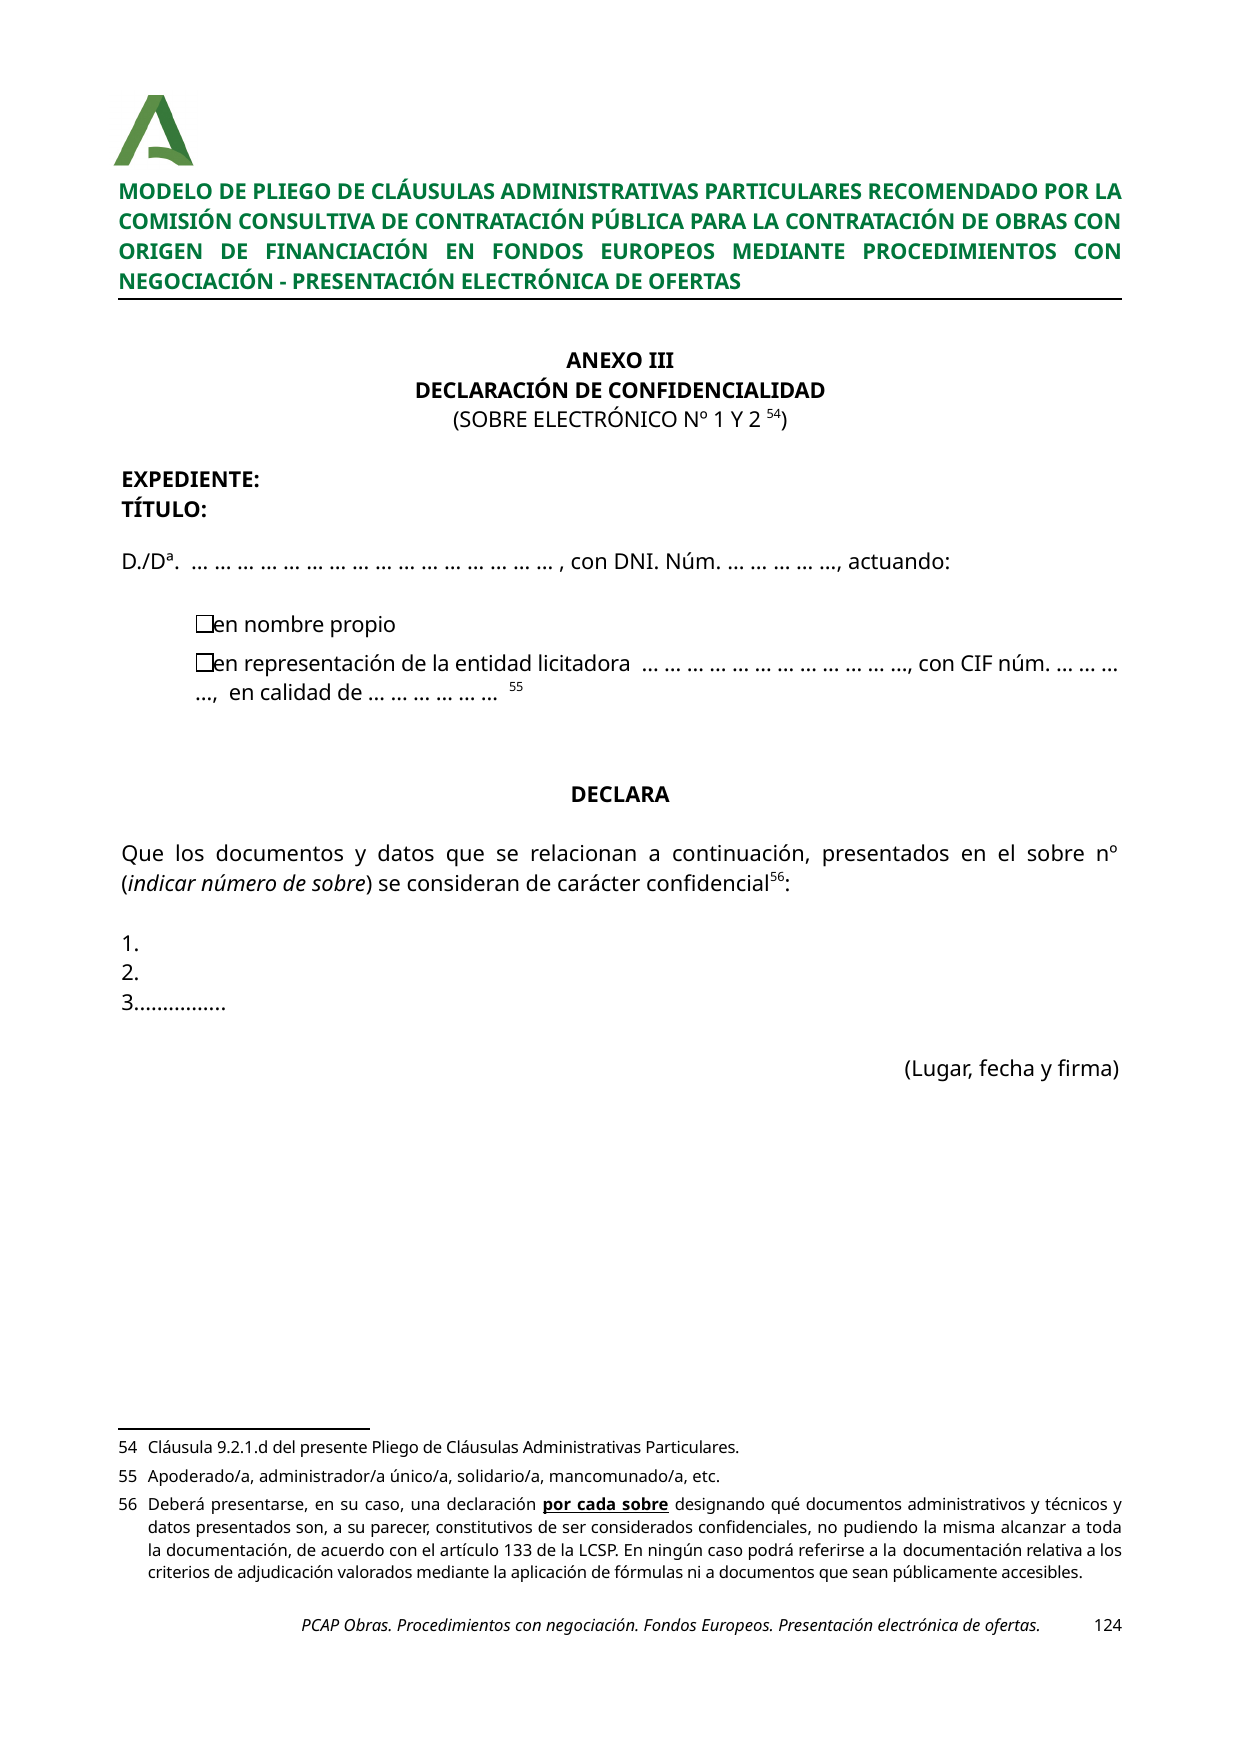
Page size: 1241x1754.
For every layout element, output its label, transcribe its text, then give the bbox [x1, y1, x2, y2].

text MODELO DE PLIEGO DE CLÁUSULAS ADMINISTRATIVAS PARTICULARES RECOMENDADO POR LA COMISIÓN CONSULTIVA DE CONTRATACIÓN PÚBLICA PARA LA CONTRATACIÓN DE OBRAS CON ORIGEN DE FINANCIACIÓN EN FONDOS EUROPEOS MEDIANTE PROCEDIMIENTOS CON NEGOCIACIÓN - PRESENTACIÓN ELECTRÓNICA DE OFERTAS [118, 176, 1122, 298]
text 1. [118, 928, 1122, 957]
text DECLARA [118, 779, 1122, 808]
text Deberá presentarse, en su caso, una declaración por cada sobre designando qué documentos administrativos y técnicos y datos presentados son, a su parecer, constitutivos de ser considerados confidenciales, no pudiendo la misma alcanzar a toda la documentación, de acuerdo con el artículo 133 de la LCSP. En ningún caso podrá referirse a la documentación relativa a los criterios de adjudicación valorados mediante la aplicación de fórmulas ni a documentos que sean públicamente accesibles. [118, 1493, 1122, 1584]
text en representación de la entidad licitadora … … … … … … … … … … … …, con CIF núm. … … … …, en calidad de … … … … … … [192, 645, 1122, 710]
text 2. [118, 957, 1122, 987]
text en nombre propio [189, 609, 1122, 639]
text TÍTULO: [118, 494, 1122, 524]
text (SOBRE ELECTRÓNICO Nº 1 Y 2 ) [118, 404, 1122, 434]
text ANEXO III [118, 342, 1122, 375]
text EXPEDIENTE: [118, 464, 1122, 494]
text Que los documentos y datos que se relacionan a continuación, presentados en el sobre nº (indicar número de sobre) se consideran de carácter confidencial: [118, 838, 1122, 898]
text (Lugar, fecha y firma) [118, 1050, 1122, 1082]
text D./Dª. … … … … … … … … … … … … … … … … , con DNI. Núm. … … … … …, actuando: [118, 546, 1122, 576]
picture [109, 90, 198, 170]
text DECLARACIÓN DE CONFIDENCIALIDAD [118, 375, 1122, 404]
text Cláusula 9.2.1.d del presente Pliego de Cláusulas Administrativas Particulares. [118, 1436, 1122, 1458]
text 3.…………... [118, 987, 1122, 1017]
text Apoderado/a, administrador/a único/a, solidario/a, mancomunado/a, etc. [118, 1464, 1122, 1487]
